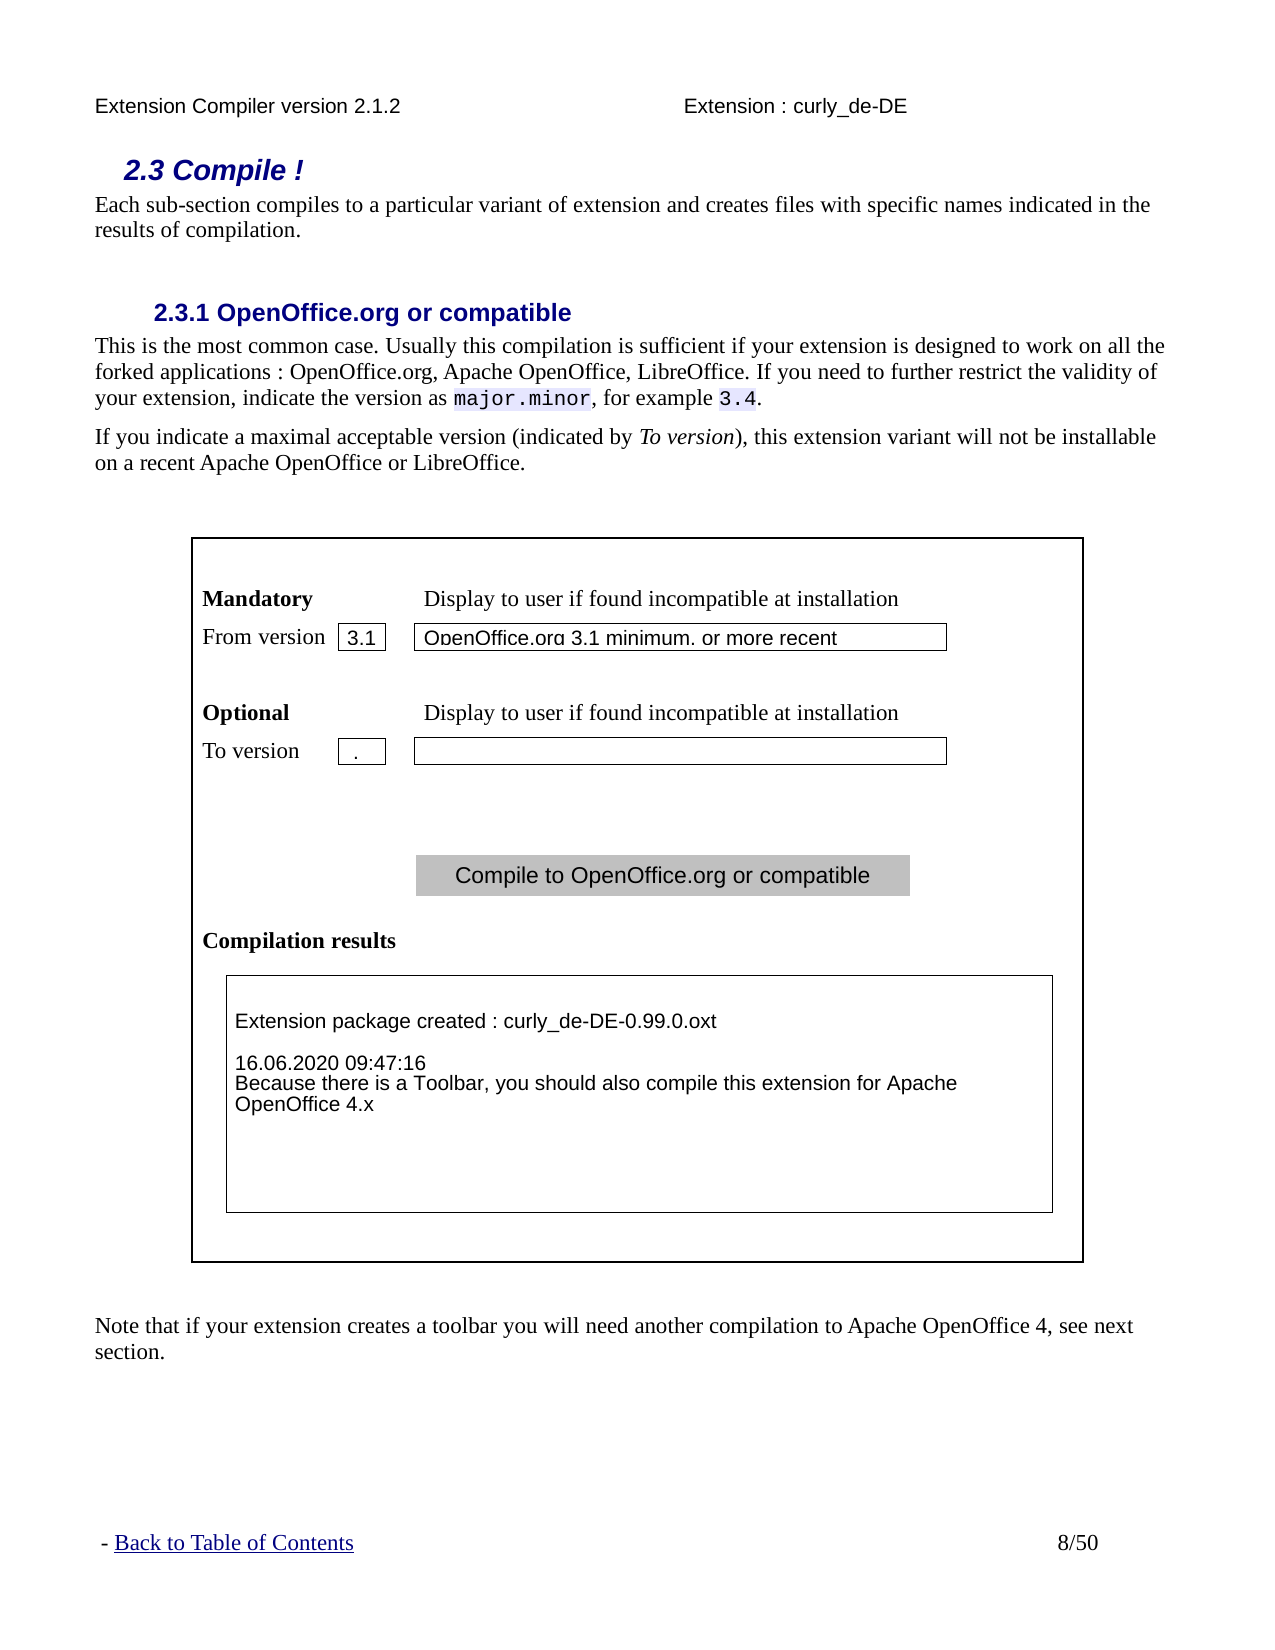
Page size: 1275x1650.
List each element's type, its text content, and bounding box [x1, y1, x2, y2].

text Optional Display to user if found incompatible at installation [202, 700, 1073, 726]
subtitle OpenOffice.org or compatible [153, 299, 1181, 327]
text Each sub-section compiles to a particular variant of extension and creates files with specific names indicated in the results of compilation. [94, 192, 1181, 243]
text Mandatory Display to user if found incompatible at installation [202, 586, 1073, 612]
text [947, 624, 1073, 650]
subtitle Compile ! [124, 153, 1181, 186]
text [386, 738, 414, 764]
text Compilation results [202, 928, 1073, 954]
text From version [202, 624, 338, 650]
text This is the most common case. Usually this compilation is sufficient if your extension is designed to work on all the forked applications : OpenOffice.org, Apache OpenOffice, LibreOffice. If you need to further restrict the validity of your extension, indicate the version as major.minor, for example 3.4. [94, 333, 1181, 411]
text If you indicate a maximal acceptable version (indicated by To version), this extension variant will not be installable on a recent Apache OpenOffice or LibreOffice. [94, 424, 1181, 475]
text [947, 738, 1073, 764]
text Note that if your extension creates a toolbar you will need another compilation to Apache OpenOffice 4, see next section. [94, 1313, 1181, 1364]
text To version [202, 738, 338, 764]
text [386, 624, 414, 650]
